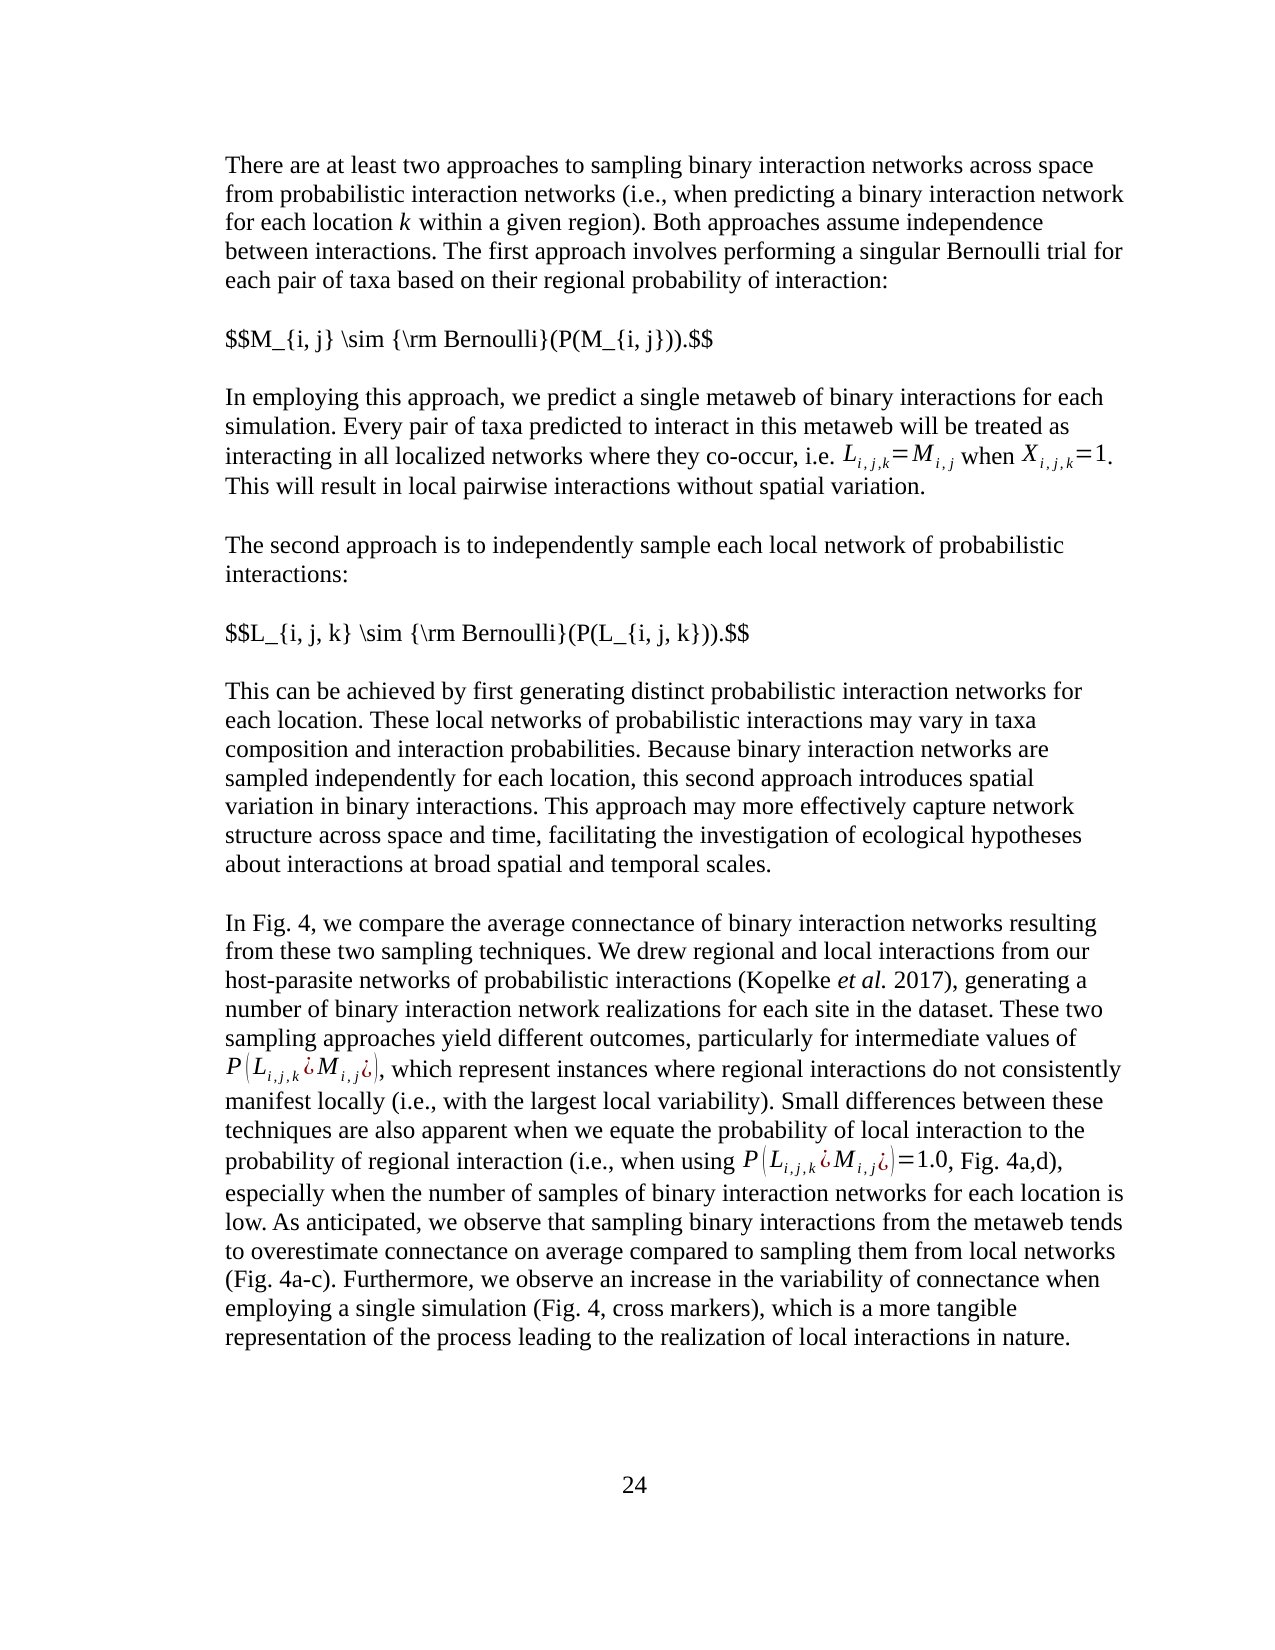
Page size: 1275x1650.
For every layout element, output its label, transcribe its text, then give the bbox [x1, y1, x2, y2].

text The second approach is to independently sample each local network of probabilistic interactions: [225, 530, 1125, 588]
text In Fig. 4, we compare the average connectance of binary interaction networks resulting from these two sampling techniques. We drew regional and local interactions from our host-parasite networks of probabilistic interactions (Kopelke et al. 2017), generating a number of binary interaction network realizations for each site in the dataset. These two sampling approaches yield different outcomes, particularly for intermediate values of , which represent instances where regional interactions do not consistently manifest locally (i.e., with the largest local variability). Small differences between these techniques are also apparent when we equate the probability of local interaction to the probability of regional interaction (i.e., when using , Fig. 4a,d), especially when the number of samples of binary interaction networks for each location is low. As anticipated, we observe that sampling binary interactions from the metaweb tends to overestimate connectance on average compared to sampling them from local networks (Fig. 4a-c). Furthermore, we observe an increase in the variability of connectance when employing a single simulation (Fig. 4, cross markers), which is a more tangible representation of the process leading to the realization of local interactions in nature. [225, 908, 1125, 1351]
text $$L_{i, j, k} \sim {\rm Bernoulli}(P(L_{i, j, k})).$$ [225, 618, 1125, 646]
text $$M_{i, j} \sim {\rm Bernoulli}(P(M_{i, j})).$$ [225, 324, 1125, 352]
text This can be achieved by first generating distinct probabilistic interaction networks for each location. These local networks of probabilistic interactions may vary in taxa composition and interaction probabilities. Because binary interaction networks are sampled independently for each location, this second approach introduces spatial variation in binary interactions. This approach may more effectively capture network structure across space and time, facilitating the investigation of ecological hypotheses about interactions at broad spatial and temporal scales. [225, 676, 1125, 878]
text In employing this approach, we predict a single metaweb of binary interactions for each simulation. Every pair of taxa predicted to interact in this metaweb will be treated as interacting in all localized networks where they co-occur, i.e. when . This will result in local pairwise interactions without spatial variation. [225, 382, 1125, 500]
text There are at least two approaches to sampling binary interaction networks across space from probabilistic interaction networks (i.e., when predicting a binary interaction network for each location within a given region). Both approaches assume independence between interactions. The first approach involves performing a singular Bernoulli trial for each pair of taxa based on their regional probability of interaction: [225, 150, 1125, 294]
